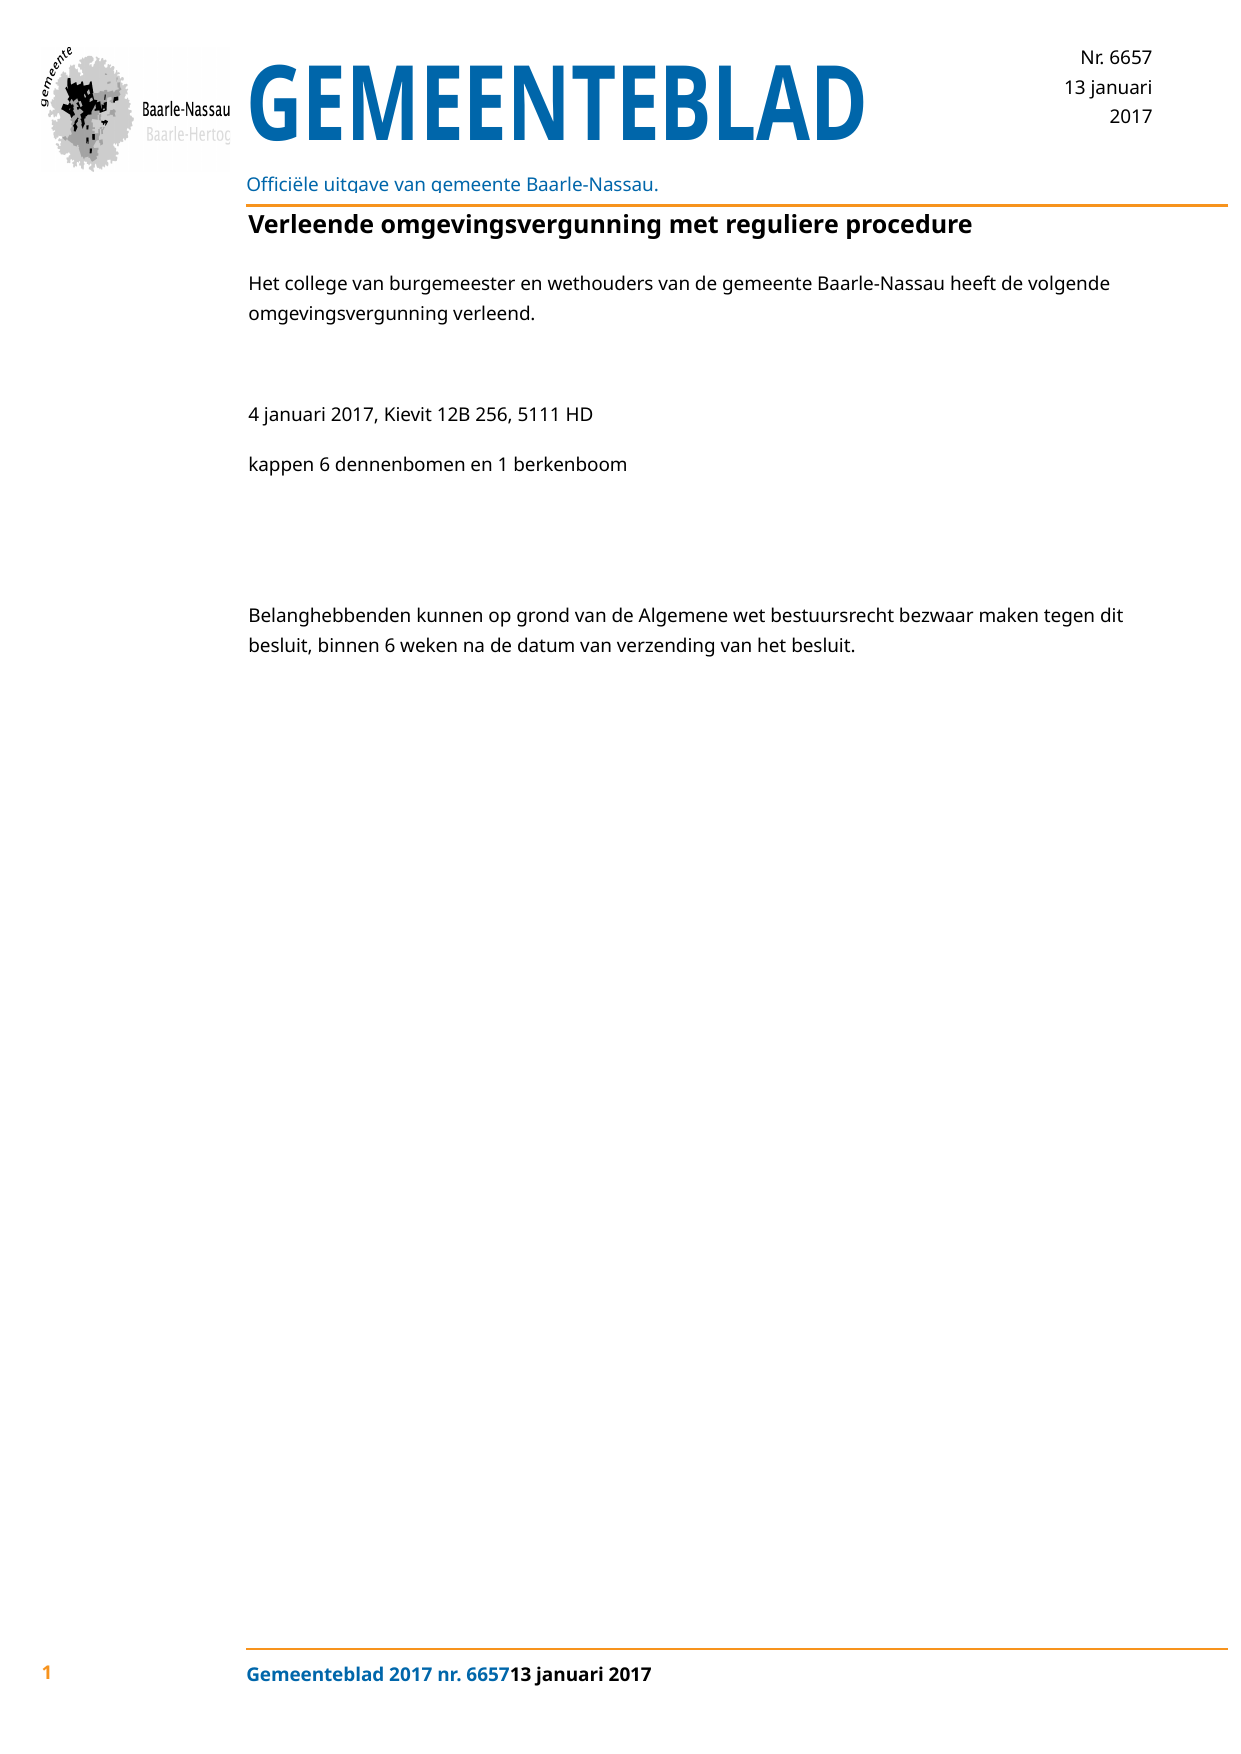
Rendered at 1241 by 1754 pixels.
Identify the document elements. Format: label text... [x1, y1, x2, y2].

text Belanghebbenden kunnen op grond van de Algemene wet bestuursrecht bezwaar maken tegen dit besluit, binnen 6 weken na de datum van verzending van het besluit. [248, 602, 1152, 658]
text kappen 6 dennenbomen en 1 berkenboom [248, 451, 1152, 477]
text Verleende omgevingsvergunning met reguliere procedure [248, 207, 1152, 241]
text 4 januari 2017, Kievit 12B 256, 5111 HD [248, 401, 1152, 426]
text Het college van burgemeester en wethouders van de gemeente Baarle-Nassau heeft de volgende omgevingsvergunning verleend. [248, 270, 1152, 326]
picture [41, 47, 231, 172]
